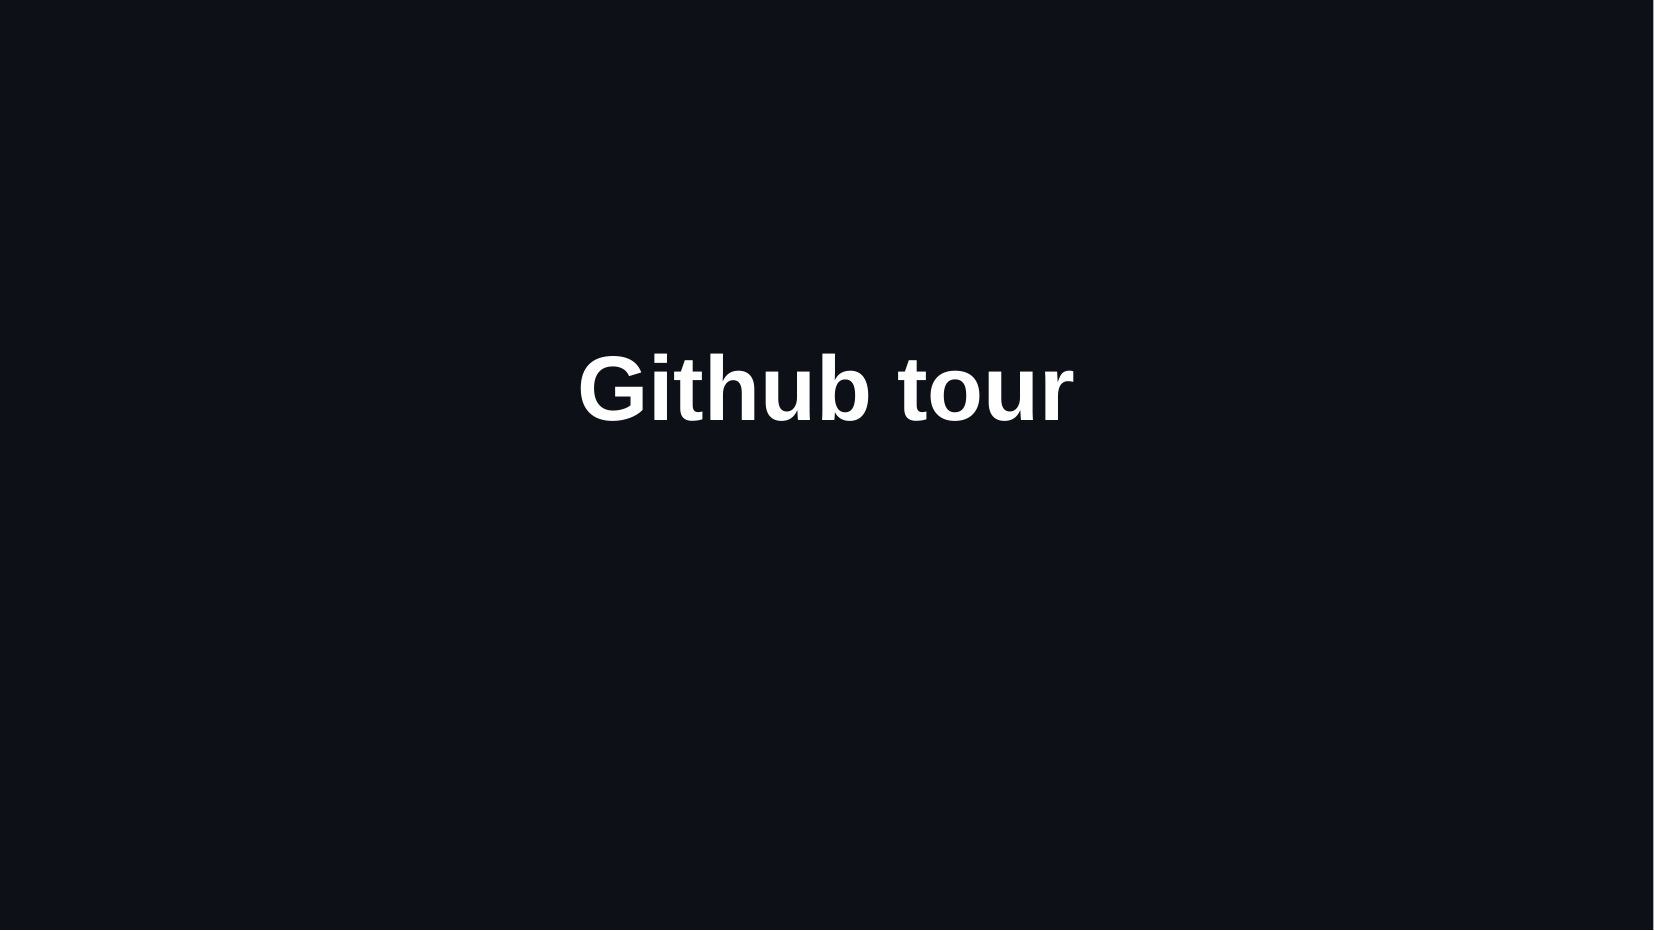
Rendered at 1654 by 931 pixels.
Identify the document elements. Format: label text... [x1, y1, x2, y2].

subtitle Github tour [82, 337, 1571, 515]
